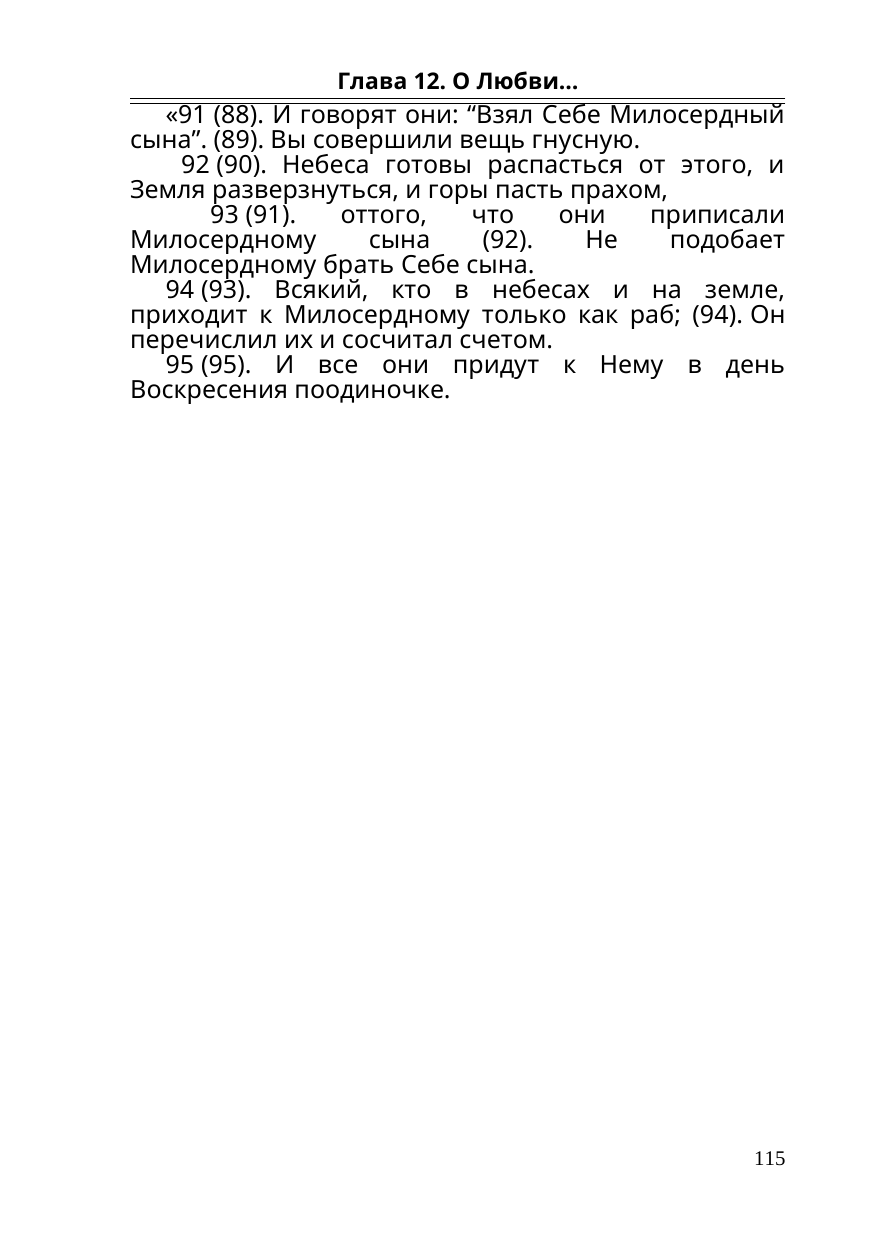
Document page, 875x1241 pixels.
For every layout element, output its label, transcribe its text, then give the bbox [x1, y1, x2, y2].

text 93 (91). оттого, что они приписали Милосердному сына (92). Не подобает Милосердному брать Себе сына. [130, 203, 785, 278]
text «91 (88). И говорят они: “Взял Себе Милосердный сына”. (89). Вы совершили вещь гнусную. [130, 104, 785, 153]
text 92 (90). Небеса готовы распасться от этого, и Земля разверзнуться, и горы пасть прахом, [130, 153, 785, 203]
text 94 (93). Всякий, кто в небесах и на земле, приходит к Милосердному только как раб; (94). Он перечислил их и сосчитал счетом. [130, 278, 785, 353]
text 95 (95). И все они придут к Нему в день Воскресения поодиночке. [130, 353, 785, 403]
